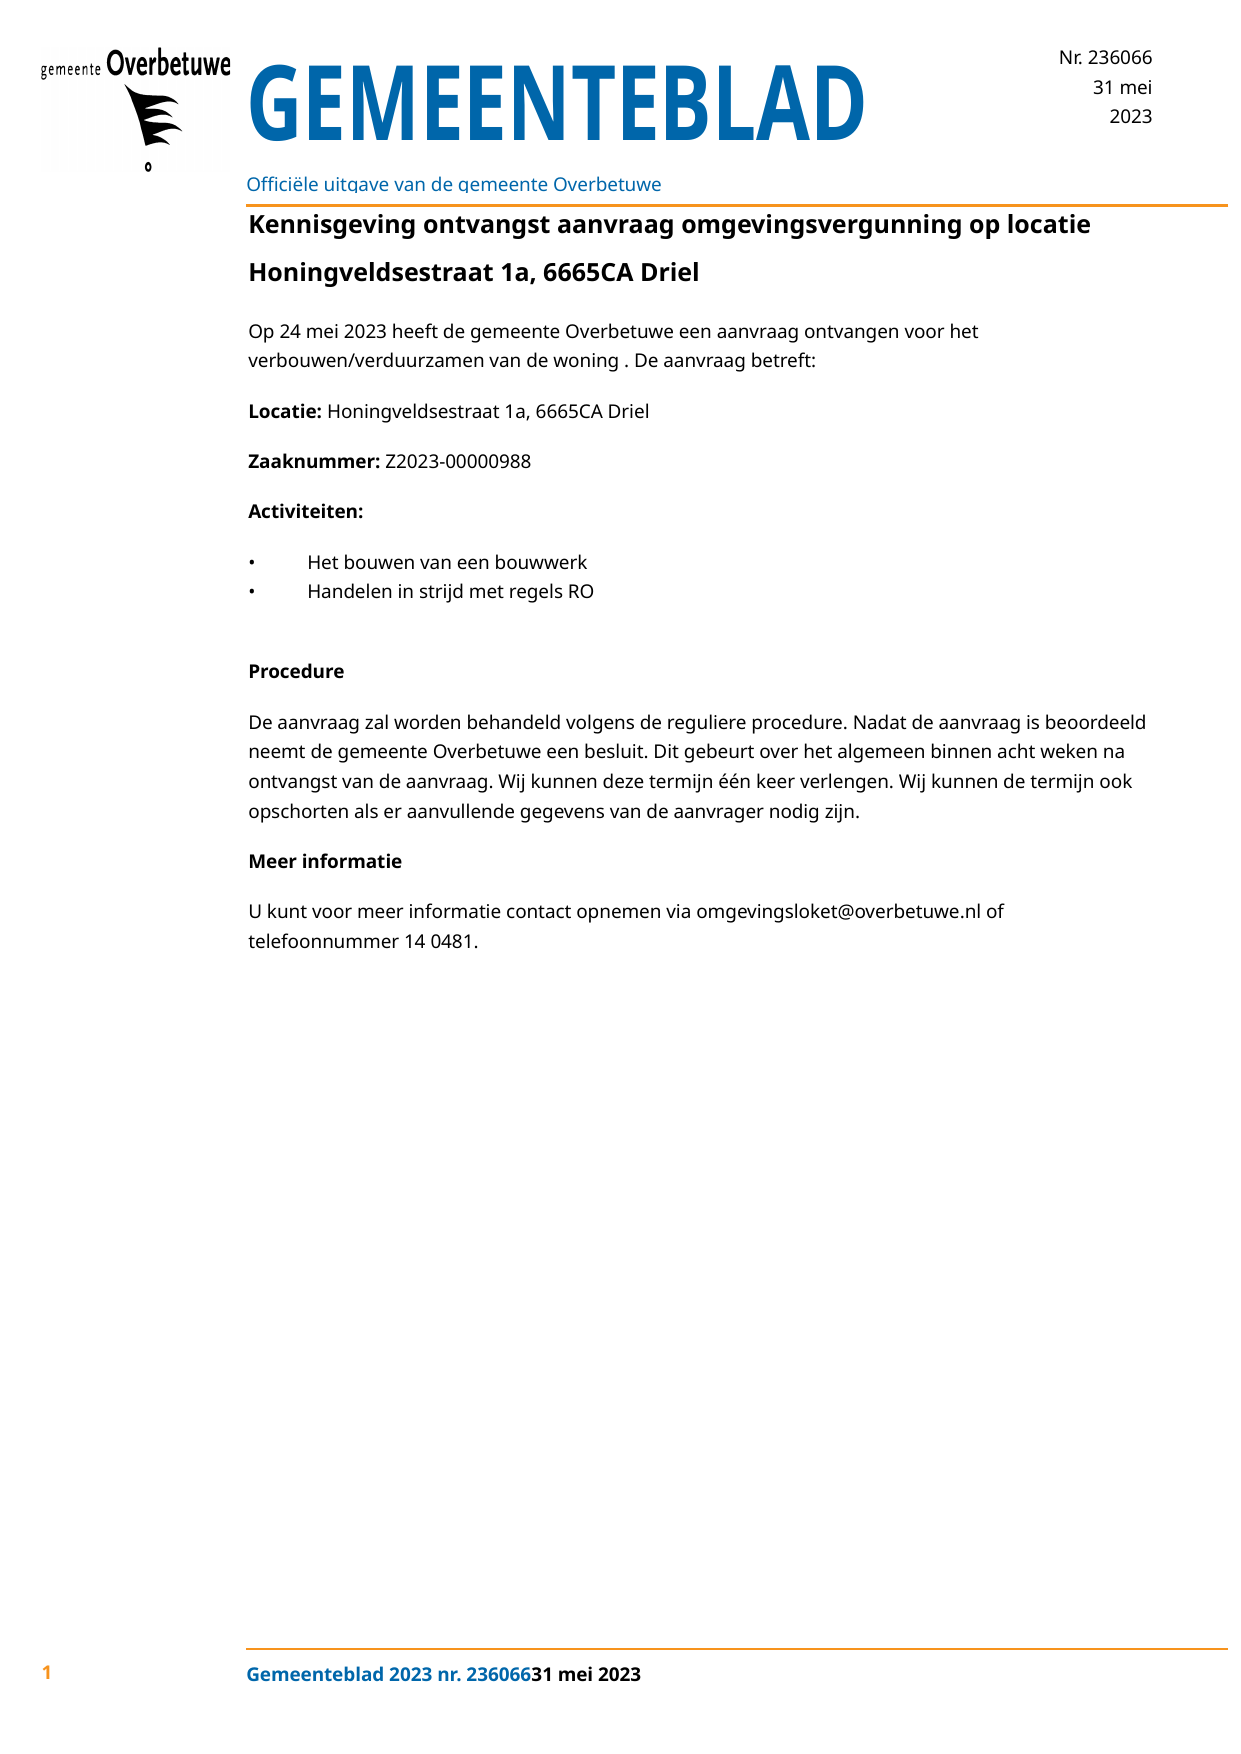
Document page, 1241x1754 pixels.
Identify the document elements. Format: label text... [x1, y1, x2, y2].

picture [41, 47, 231, 172]
text Kennisgeving ontvangst aanvraag omgevingsvergunning op locatie Honingveldsestraat 1a, 6665CA Driel [248, 207, 1152, 288]
list Handelen in strijd met regels RO [248, 579, 1152, 604]
text Meer informatie [248, 848, 1152, 874]
list Het bouwen van een bouwwerk [248, 549, 1152, 575]
text U kunt voor meer informatie contact opnemen via omgevingsloket@overbetuwe.nl of telefoonnummer 14 0481. [248, 899, 1152, 954]
text De aanvraag zal worden behandeld volgens de reguliere procedure. Nadat de aanvraag is beoordeeld neemt de gemeente Overbetuwe een besluit. Dit gebeurt over het algemeen binnen acht weken na ontvangst van de aanvraag. Wij kunnen deze termijn één keer verlengen. Wij kunnen de termijn ook opschorten als er aanvullende gegevens van de aanvrager nodig zijn. [248, 709, 1152, 824]
text Op 24 mei 2023 heeft de gemeente Overbetuwe een aanvraag ontvangen voor het verbouwen/verduurzamen van de woning . De aanvraag betreft: [248, 318, 1152, 373]
text Zaaknummer: Z2023-00000988 [248, 448, 1152, 474]
text Activiteiten: [248, 499, 1152, 524]
text Locatie: Honingveldsestraat 1a, 6665CA Driel [248, 398, 1152, 424]
text Procedure [248, 659, 1152, 684]
